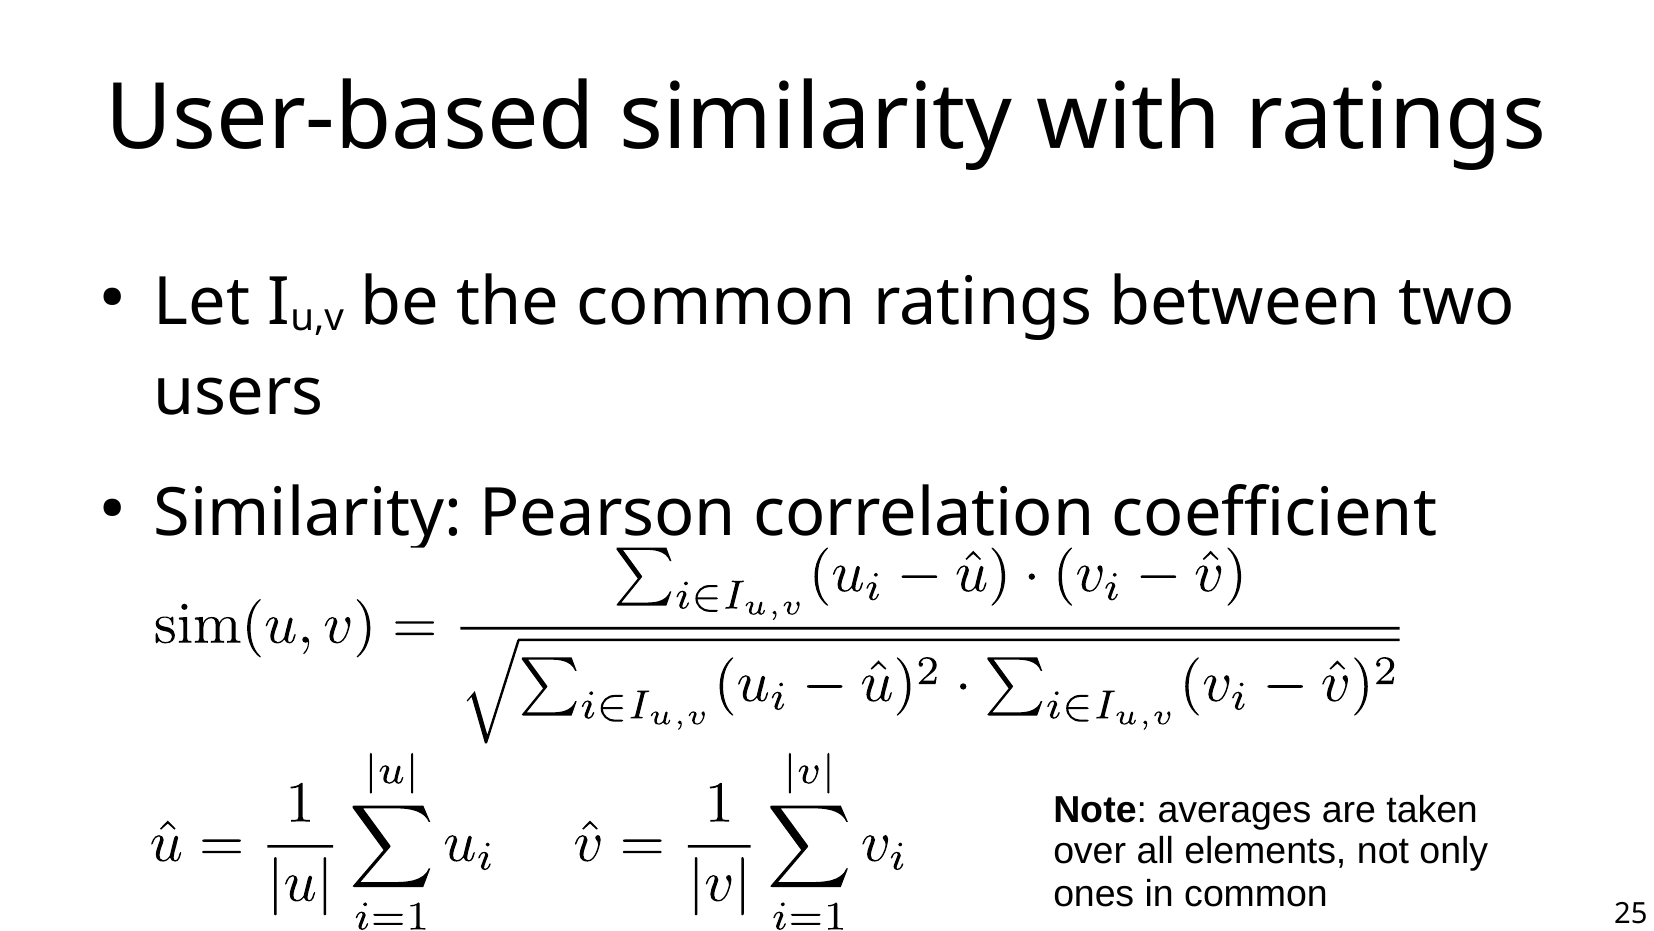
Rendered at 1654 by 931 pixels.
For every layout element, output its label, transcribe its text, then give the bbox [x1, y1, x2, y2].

list Let Iu,v be the common ratings between two users Similarity: Pearson correlation coefficient [82, 253, 1571, 793]
title User-based similarity with ratings [82, 1, 1571, 226]
text_box [149, 752, 906, 930]
text_box [153, 547, 1400, 744]
text_box Note: averages are taken over all elements, not only ones in common [1038, 780, 1542, 922]
